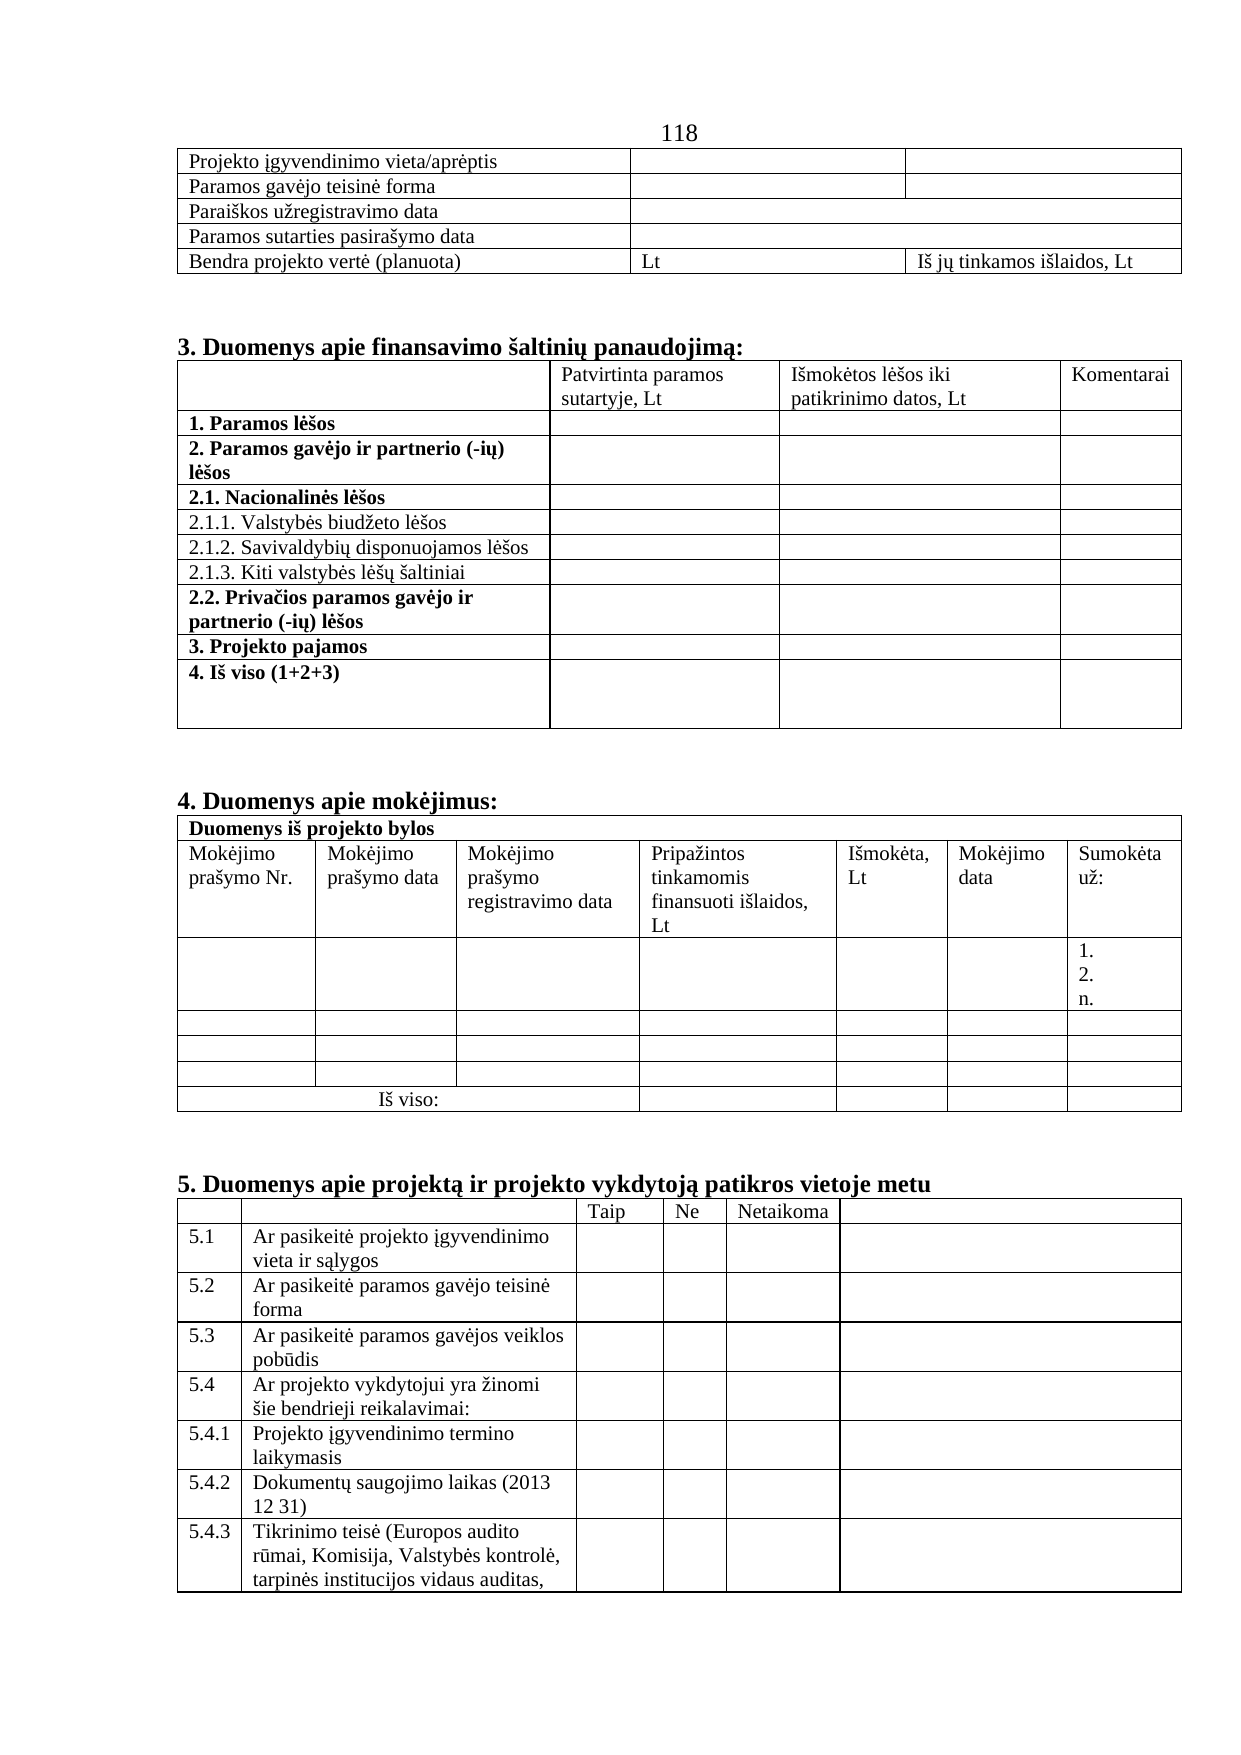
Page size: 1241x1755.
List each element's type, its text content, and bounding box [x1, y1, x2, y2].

table_cell Ar pasikeitė paramos gavėjo teisinė forma [242, 1273, 576, 1321]
table_cell [837, 938, 947, 1010]
table_cell [1068, 1062, 1181, 1086]
table_cell Paraiškos užregistravimo data [178, 199, 630, 223]
table_cell 2.1. Nacionalinės lėšos [178, 485, 549, 509]
table_cell [551, 411, 779, 435]
table_cell [780, 485, 1060, 509]
table_cell [640, 1036, 836, 1061]
table_cell 1. Paramos lėšos [178, 411, 549, 435]
table_cell [1061, 660, 1181, 727]
table_cell [1068, 1036, 1181, 1061]
table_cell [1061, 585, 1181, 633]
table_cell 5.3 [178, 1323, 241, 1371]
table_cell Sumokėta už: [1068, 841, 1181, 937]
table_cell Paramos gavėjo teisinė forma [178, 174, 630, 198]
table_cell [664, 1273, 726, 1321]
table_cell [727, 1323, 839, 1371]
table_cell [837, 1036, 947, 1061]
table_cell [841, 1519, 1181, 1591]
table_cell [664, 1421, 726, 1469]
table_cell [780, 510, 1060, 534]
table_cell [841, 1470, 1181, 1518]
table_cell [664, 1224, 726, 1272]
table_cell 5.2 [178, 1273, 241, 1321]
table_cell Ar projekto vykdytojui yra žinomi šie bendrieji reikalavimai: [242, 1372, 576, 1420]
table_header [178, 361, 549, 409]
table_cell [841, 1421, 1181, 1469]
table_cell Iš jų tinkamos išlaidos, Lt [906, 249, 1181, 273]
table_header Taip [577, 1199, 663, 1223]
table_cell [727, 1421, 839, 1469]
table_cell [727, 1273, 839, 1321]
table_cell Išmokėta, Lt [837, 841, 947, 937]
table_header Komentarai [1061, 361, 1181, 409]
table_cell Iš viso: [178, 1087, 639, 1111]
table_cell [1061, 635, 1181, 658]
table_cell Projekto įgyvendinimo termino laikymasis [242, 1421, 576, 1469]
table_cell [178, 938, 315, 1010]
table_cell [780, 560, 1060, 584]
table_cell [457, 938, 639, 1010]
table_cell [640, 938, 836, 1010]
table_cell [551, 660, 779, 727]
table_cell [577, 1519, 663, 1591]
table_cell [577, 1273, 663, 1321]
table_cell [780, 411, 1060, 435]
table_cell [457, 1011, 639, 1035]
table_cell [178, 1036, 315, 1061]
table_cell [780, 535, 1060, 559]
table_header Išmokėtos lėšos iki patikrinimo datos, Lt [780, 361, 1060, 409]
table_cell Mokėjimo prašymo registravimo data [457, 841, 639, 937]
table_header [841, 1199, 1181, 1223]
table_cell [551, 485, 779, 509]
table_cell Paramos sutarties pasirašymo data [178, 224, 630, 248]
table_cell [664, 1519, 726, 1591]
table_cell [316, 1062, 456, 1086]
table_cell [727, 1372, 839, 1420]
table_cell [551, 585, 779, 633]
table_cell 5.4 [178, 1372, 241, 1420]
table_header Duomenys iš projekto bylos [178, 816, 1181, 840]
table_cell [841, 1323, 1181, 1371]
table_cell [551, 635, 779, 658]
table_cell [1061, 560, 1181, 584]
table_cell [631, 149, 905, 173]
table_cell [948, 1011, 1067, 1035]
table_cell [631, 224, 1181, 248]
table_cell [640, 1087, 836, 1111]
table_cell [1061, 411, 1181, 435]
table_header Ne [664, 1199, 726, 1223]
table_cell [841, 1224, 1181, 1272]
table_cell [841, 1273, 1181, 1321]
table_cell [837, 1011, 947, 1035]
table_cell Lt [631, 249, 905, 273]
table_header Patvirtinta paramos sutartyje, Lt [551, 361, 779, 409]
table_cell Mokėjimo prašymo data [316, 841, 456, 937]
table_cell [727, 1224, 839, 1272]
table_cell Mokėjimo prašymo Nr. [178, 841, 315, 937]
table_cell [780, 660, 1060, 727]
table_cell [948, 1087, 1067, 1111]
table_cell [577, 1372, 663, 1420]
table_cell [178, 1062, 315, 1086]
table_cell Tikrinimo teisė (Europos audito rūmai, Komisija, Valstybės kontrolė, tarpinės institucijos vidaus auditas, [242, 1519, 576, 1591]
table_cell [577, 1224, 663, 1272]
table_cell [551, 560, 779, 584]
table_cell Ar pasikeitė paramos gavėjos veiklos pobūdis [242, 1323, 576, 1371]
table_cell [457, 1062, 639, 1086]
table_cell [316, 1011, 456, 1035]
table_header [178, 1199, 241, 1223]
table_cell [664, 1470, 726, 1518]
table_cell Projekto įgyvendinimo vieta/aprėptis [178, 149, 630, 173]
table_cell [1068, 1011, 1181, 1035]
table_cell [577, 1421, 663, 1469]
text 3. Duomenys apie finansavimo šaltinių panaudojimą: [177, 332, 1181, 360]
table_cell Dokumentų saugojimo laikas (2013 12 31) [242, 1470, 576, 1518]
table_cell [664, 1372, 726, 1420]
table_cell 3. Projekto pajamos [178, 635, 549, 658]
table_cell [631, 174, 905, 198]
table_cell [1061, 510, 1181, 534]
table_cell [551, 436, 779, 484]
table_cell [780, 585, 1060, 633]
table_cell [837, 1062, 947, 1086]
table_cell [631, 199, 1181, 223]
table_header [242, 1199, 576, 1223]
table_cell [780, 635, 1060, 658]
table_cell [457, 1036, 639, 1061]
text 4. Duomenys apie mokėjimus: [177, 786, 1181, 815]
table_cell [551, 535, 779, 559]
table_cell [948, 938, 1067, 1010]
table_cell Bendra projekto vertė (planuota) [178, 249, 630, 273]
table_cell [948, 1036, 1067, 1061]
table_cell Pripažintos tinkamomis finansuoti išlaidos, Lt [640, 841, 836, 937]
table_cell [837, 1087, 947, 1111]
text 5. Duomenys apie projektą ir projekto vykdytoją patikros vietoje metu [177, 1169, 1181, 1198]
table_header Netaikoma [727, 1199, 839, 1223]
table_cell 2. Paramos gavėjo ir partnerio (-ių) lėšos [178, 436, 549, 484]
table_cell [577, 1470, 663, 1518]
table_cell [841, 1372, 1181, 1420]
table_cell [727, 1470, 839, 1518]
table_cell 5.4.1 [178, 1421, 241, 1469]
table_cell 4. Iš viso (1+2+3) [178, 660, 549, 727]
table_cell Ar pasikeitė projekto įgyvendinimo vieta ir sąlygos [242, 1224, 576, 1272]
table_cell [1068, 1087, 1181, 1111]
table_cell [640, 1011, 836, 1035]
table_cell 1. 2. n. [1068, 938, 1181, 1010]
table_cell [727, 1519, 839, 1591]
table_cell [664, 1323, 726, 1371]
table_cell 5.4.2 [178, 1470, 241, 1518]
table_cell Mokėjimo data [948, 841, 1067, 937]
table_cell 5.4.3 [178, 1519, 241, 1591]
table_cell [577, 1323, 663, 1371]
table_cell [316, 938, 456, 1010]
table_cell [906, 174, 1181, 198]
table_cell [1061, 436, 1181, 484]
table_cell [316, 1036, 456, 1061]
table_cell 5.1 [178, 1224, 241, 1272]
table_cell 2.1.3. Kiti valstybės lėšų šaltiniai [178, 560, 549, 584]
table_cell [780, 436, 1060, 484]
table_cell 2.2. Privačios paramos gavėjo ir partnerio (-ių) lėšos [178, 585, 549, 633]
table_cell [178, 1011, 315, 1035]
table_cell [906, 149, 1181, 173]
table_cell 2.1.1. Valstybės biudžeto lėšos [178, 510, 549, 534]
table_cell 2.1.2. Savivaldybių disponuojamos lėšos [178, 535, 549, 559]
table_cell [1061, 485, 1181, 509]
table_cell [1061, 535, 1181, 559]
table_cell [640, 1062, 836, 1086]
table_cell [948, 1062, 1067, 1086]
table_cell [551, 510, 779, 534]
